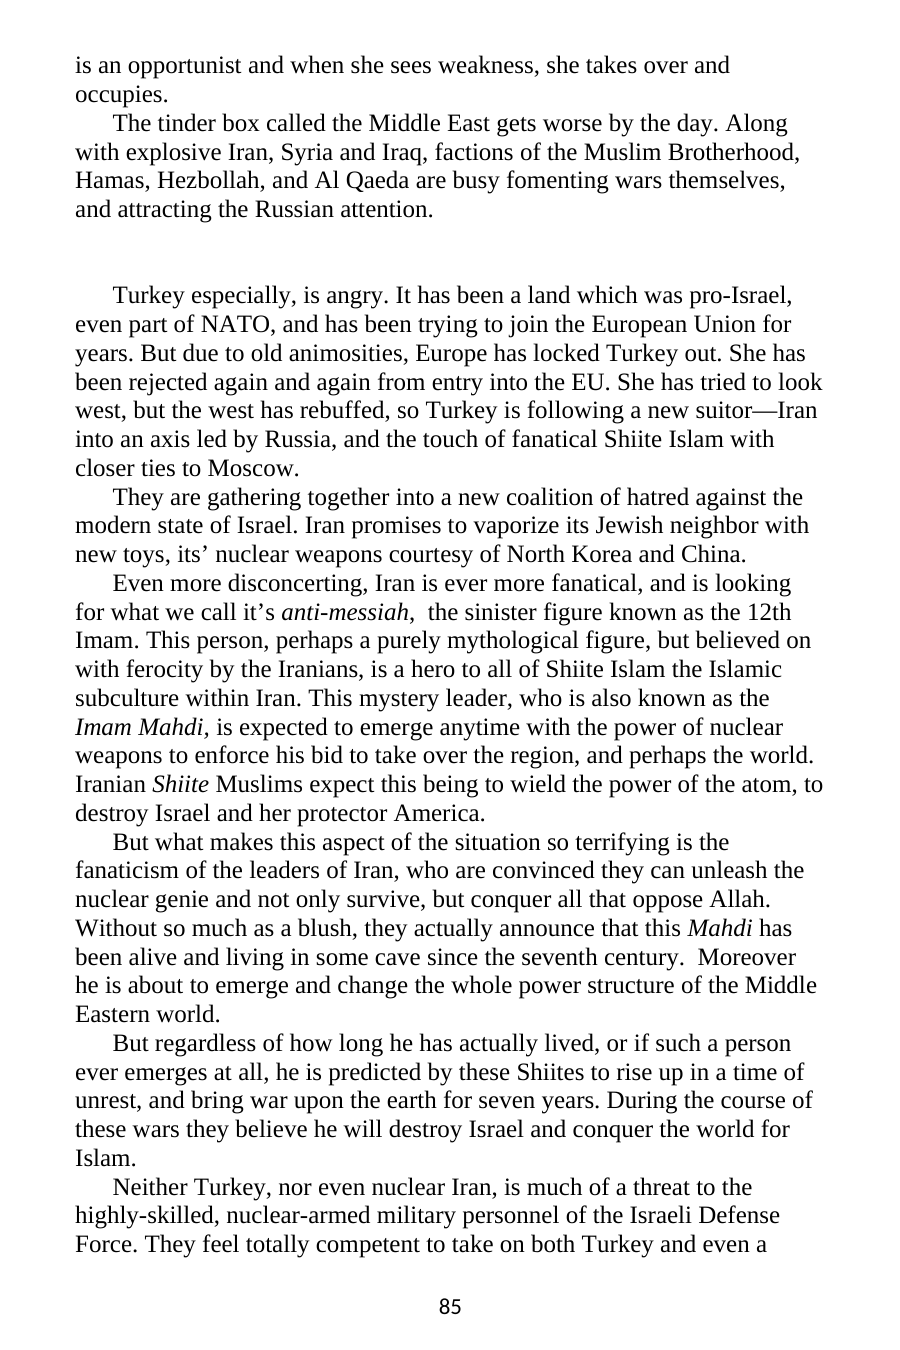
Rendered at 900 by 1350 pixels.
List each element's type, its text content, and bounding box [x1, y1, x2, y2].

text But regardless of how long he has actually lived, or if such a person ever emerges at all, he is predicted by these Shiites to rise up in a time of unrest, and bring war upon the earth for seven years. During the course of these wars they believe he will destroy Israel and conquer the world for Islam. [75, 1028, 825, 1172]
text The tinder box called the Middle East gets worse by the day. Along with explosive Iran, Syria and Iraq, factions of the Muslim Brotherhood, Hamas, Hezbollah, and Al Qaeda are busy fomenting wars themselves, and attracting the Russian attention. [75, 108, 825, 223]
text Even more disconcerting, Iran is ever more fanatical, and is looking for what we call it’s anti-messiah, the sinister figure known as the 12th Imam. This person, perhaps a purely mythological figure, but believed on with ferocity by the Iranians, is a hero to all of Shiite Islam the Islamic subculture within Iran. This mystery leader, who is also known as the Imam Mahdi, is expected to emerge anytime with the power of nuclear weapons to enforce his bid to take over the region, and perhaps the world. Iranian Shiite Muslims expect this being to wield the power of the atom, to destroy Israel and her protector America. [75, 568, 825, 827]
text They are gathering together into a new coalition of hatred against the modern state of Israel. Iran promises to vaporize its Jewish neighbor with new toys, its’ nuclear weapons courtesy of North Korea and China. [75, 482, 825, 568]
text Turkey especially, is angry. It has been a land which was pro-Israel, even part of NATO, and has been trying to join the European Union for years. But due to old animosities, Europe has locked Turkey out. She has been rejected again and again from entry into the EU. She has tried to look west, but the west has rebuffed, so Turkey is following a new suitor—Iran into an axis led by Russia, and the touch of fanatical Shiite Islam with closer ties to Moscow. [75, 281, 825, 482]
text But what makes this aspect of the situation so terrifying is the fanaticism of the leaders of Iran, who are convinced they can unleash the nuclear genie and not only survive, but conquer all that oppose Allah. Without so much as a blush, they actually announce that this Mahdi has been alive and living in some cave since the seventh century. Moreover he is about to emerge and change the whole power structure of the Middle Eastern world. [75, 827, 825, 1028]
text Neither Turkey, nor even nuclear Iran, is much of a threat to the highly-skilled, nuclear-armed military personnel of the Israeli Defense Force. They feel totally competent to take on both Turkey and even a [75, 1172, 825, 1258]
text is an opportunist and when she sees weakness, she takes over and occupies. [75, 51, 825, 108]
